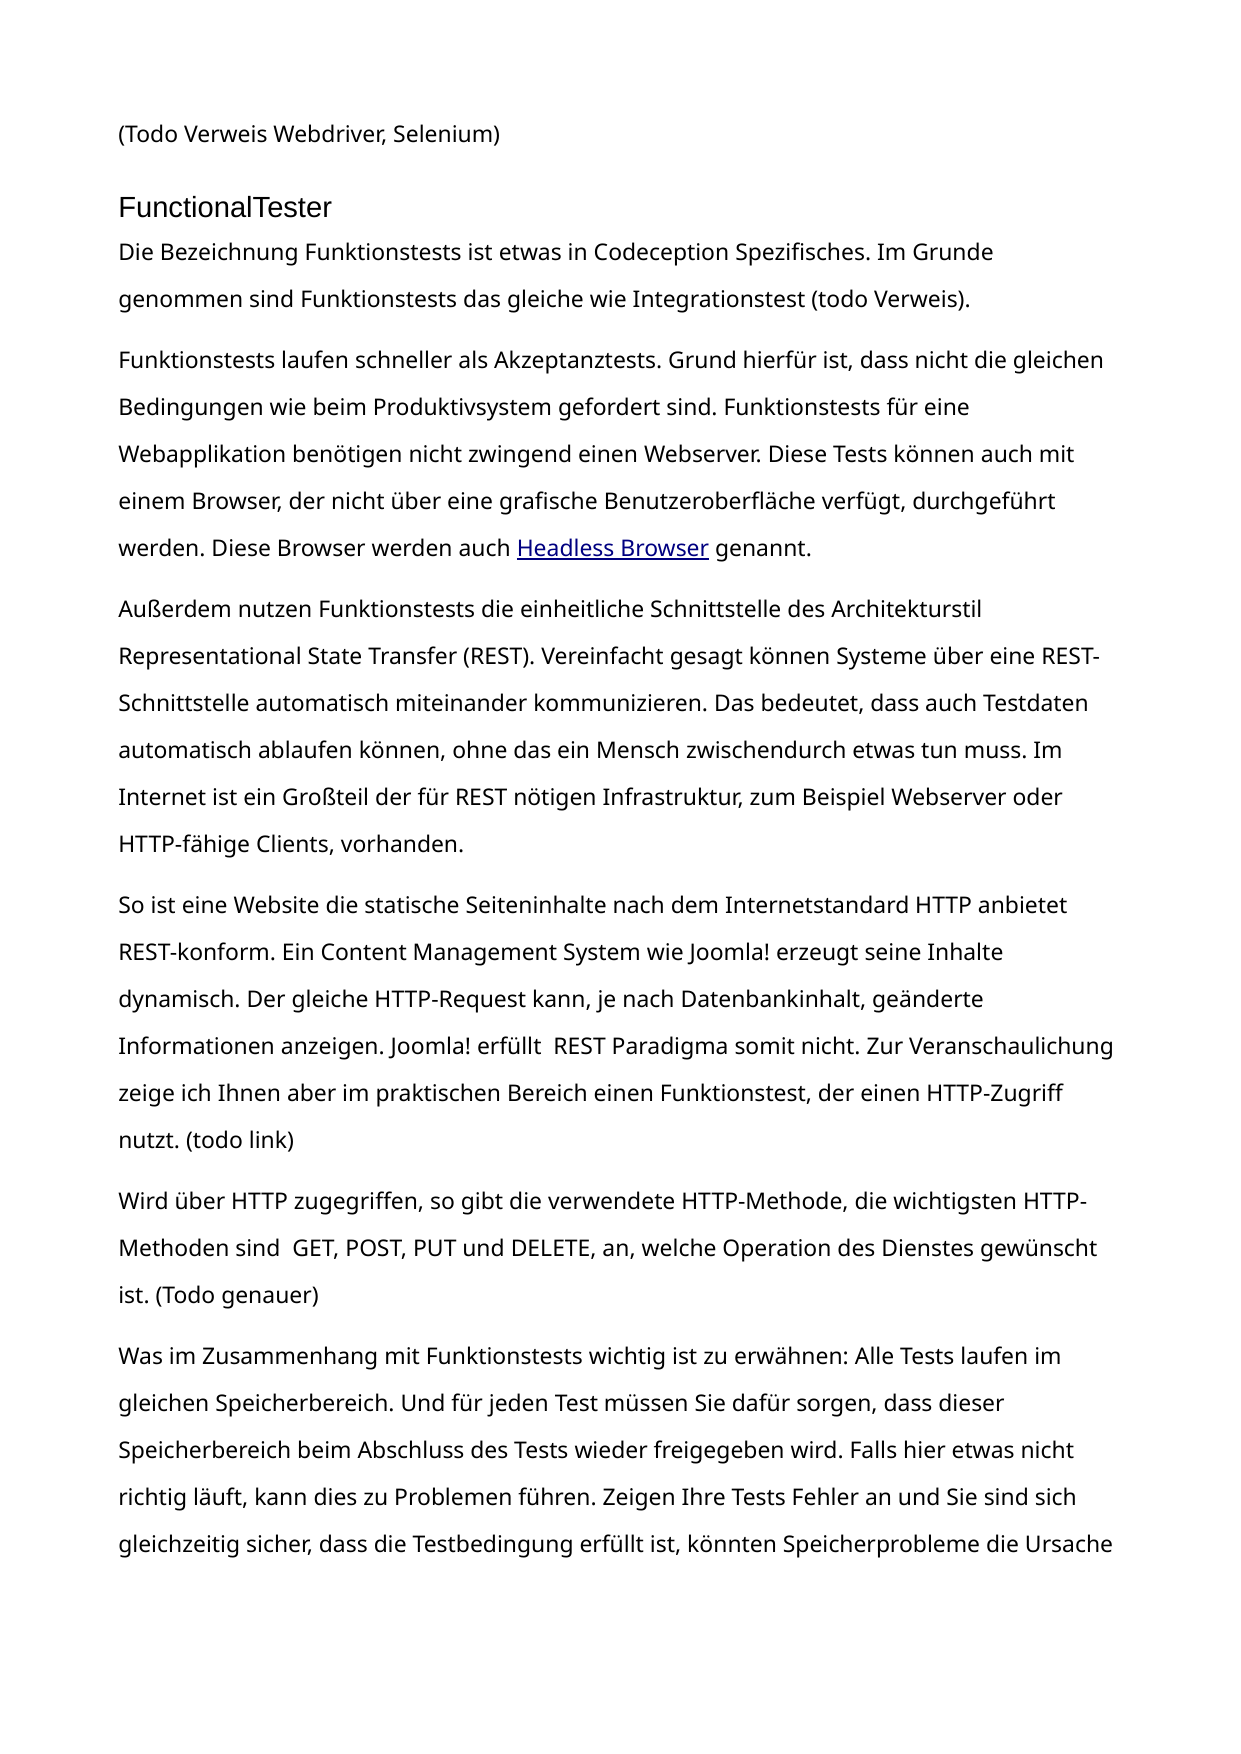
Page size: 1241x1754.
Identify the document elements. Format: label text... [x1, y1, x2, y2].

text Was im Zusammenhang mit Funktionstests wichtig ist zu erwähnen: Alle Tests laufen im gleichen Speicherbereich. Und für jeden Test müssen Sie dafür sorgen, dass dieser Speicherbereich beim Abschluss des Tests wieder freigegeben wird. Falls hier etwas nicht richtig läuft, kann dies zu Problemen führen. Zeigen Ihre Tests Fehler an und Sie sind sich gleichzeitig sicher, dass die Testbedingung erfüllt ist, könnten Speicherprobleme die Ursache [118, 1340, 1122, 1559]
text So ist eine Website die statische Seiteninhalte nach dem Internetstandard HTTP anbietet REST-konform. Ein Content Management System wie Joomla! erzeugt seine Inhalte dynamisch. Der gleiche HTTP-Request kann, je nach Datenbankinhalt, geänderte Informationen anzeigen. Joomla! erfüllt REST Paradigma somit nicht. Zur Veranschaulichung zeige ich Ihnen aber im praktischen Bereich einen Funktionstest, der einen HTTP-Zugriff nutzt. (todo link) [118, 889, 1122, 1155]
text (Todo Verweis Webdriver, Selenium) [118, 118, 1122, 149]
text Die Bezeichnung Funktionstests ist etwas in Codeception Spezifisches. Im Grunde genommen sind Funktionstests das gleiche wie Integrationstest (todo Verweis). [118, 236, 1122, 314]
subtitle FunctionalTester [118, 190, 1122, 223]
text Funktionstests laufen schneller als Akzeptanztests. Grund hierfür ist, dass nicht die gleichen Bedingungen wie beim Produktivsystem gefordert sind. Funktionstests für eine Webapplikation benötigen nicht zwingend einen Webserver. Diese Tests können auch mit einem Browser, der nicht über eine grafische Benutzeroberfläche verfügt, durchgeführt werden. Diese Browser werden auch Headless Browser genannt. [118, 344, 1122, 563]
text Außerdem nutzen Funktionstests die einheitliche Schnittstelle des Architekturstil Representational State Transfer (REST). Vereinfacht gesagt können Systeme über eine REST-Schnittstelle automatisch miteinander kommunizieren. Das bedeutet, dass auch Testdaten automatisch ablaufen können, ohne das ein Mensch zwischendurch etwas tun muss. Im Internet ist ein Großteil der für REST nötigen Infrastruktur, zum Beispiel Webserver oder HTTP-fähige Clients, vorhanden. [118, 593, 1122, 859]
text Wird über HTTP zugegriffen, so gibt die verwendete HTTP-Methode, die wichtigsten HTTP-Methoden sind GET, POST, PUT und DELETE, an, welche Operation des Dienstes gewünscht ist. (Todo genauer) [118, 1185, 1122, 1310]
